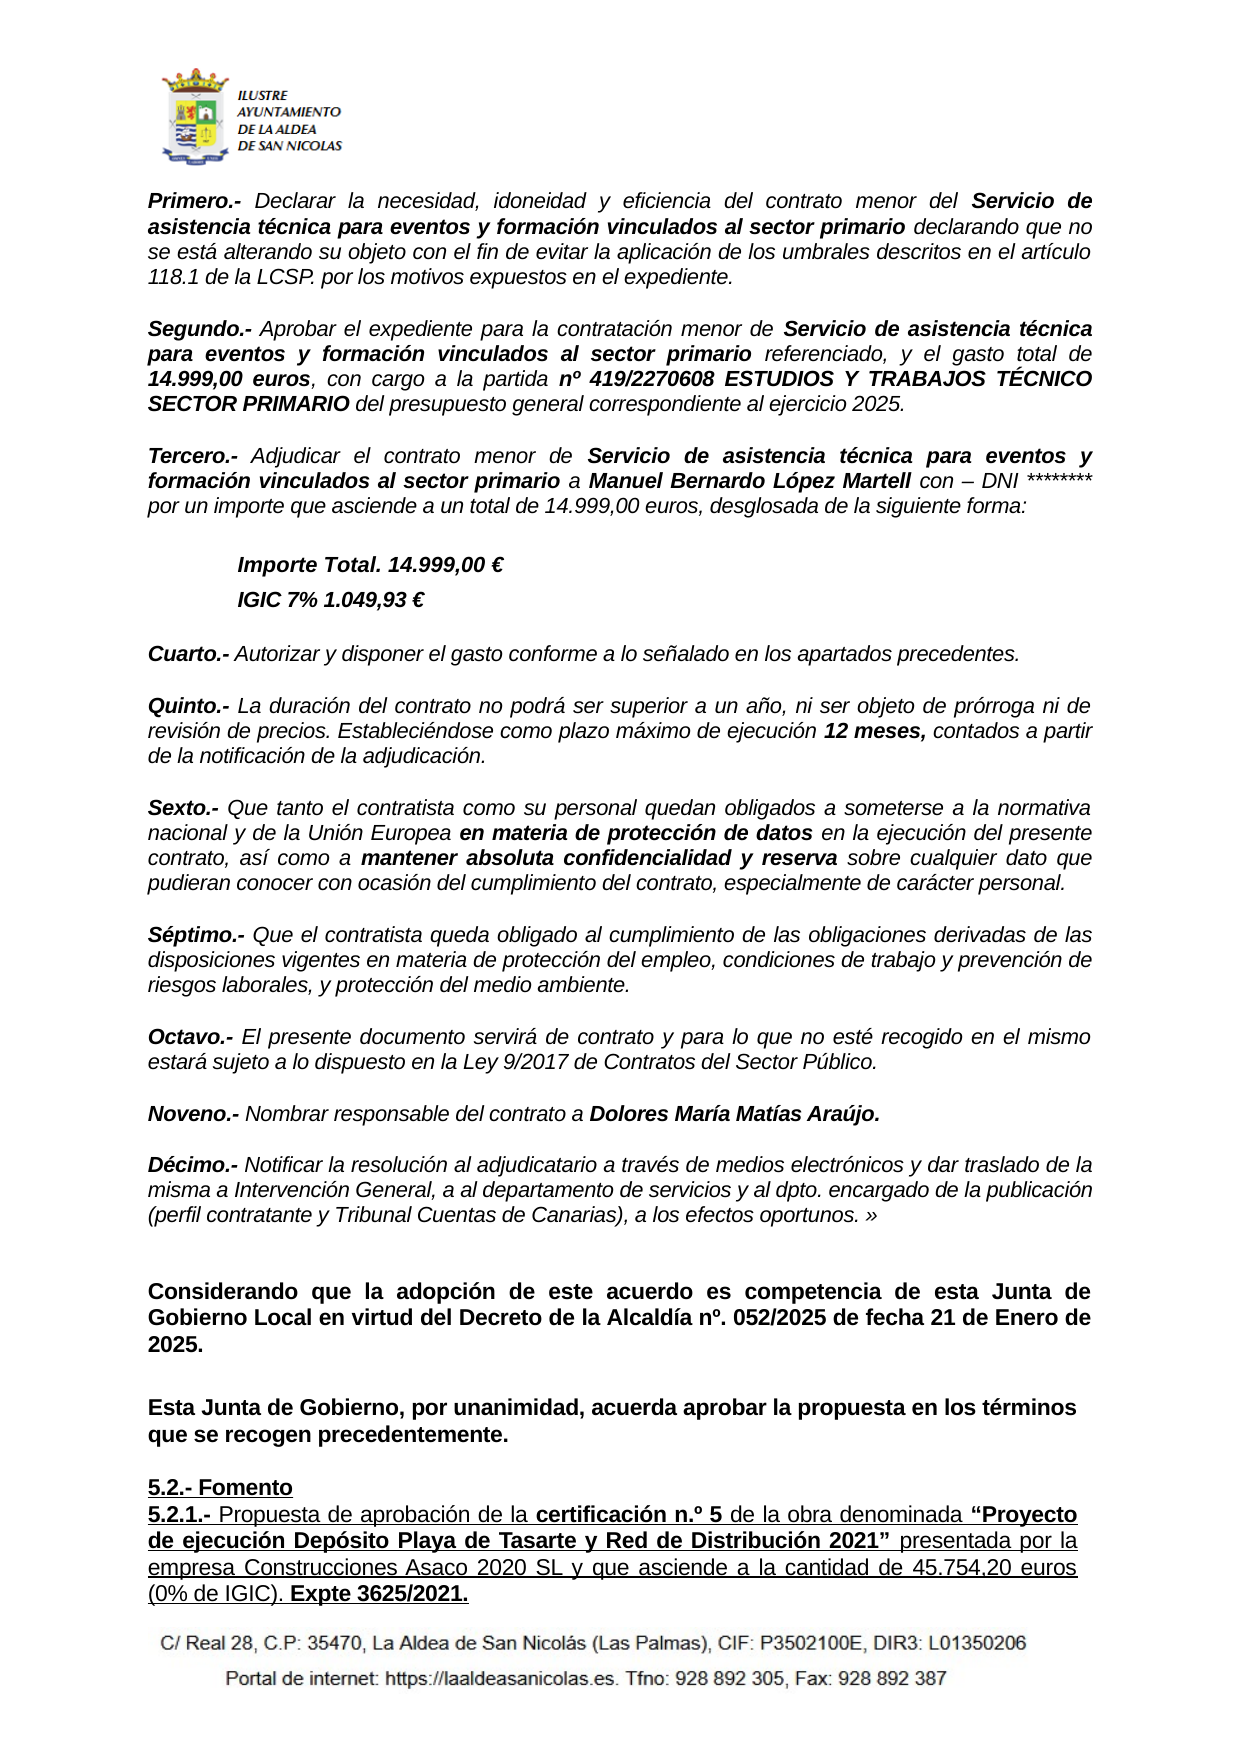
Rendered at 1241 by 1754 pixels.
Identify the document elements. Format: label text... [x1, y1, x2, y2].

text (0% de IGIC). Expte 3625/2021. [148, 1578, 1078, 1606]
text Noveno.- Nombrar responsable del contrato a Dolores María Matías Araújo. [148, 1100, 1093, 1126]
text Esta Junta de Gobierno, por unanimidad, acuerda aprobar la propuesta en los términos que se recogen precedentemente. [148, 1394, 1078, 1447]
text de ejecución Depósito Playa de Tasarte y Red de Distribución 2021” presentada por la [148, 1525, 1078, 1550]
picture [149, 1627, 1034, 1694]
text 5.2.1.- Propuesta de aprobación de la certificación n.º 5 de la obra denominada “Proyecto [148, 1501, 1078, 1524]
text Considerando que la adopción de este acuerdo es competencia de esta Junta de Gobierno Local en virtud del Decreto de la Alcaldía nº. 052/2025 de fecha 21 de Enero de 2025. [148, 1278, 1093, 1357]
text Séptimo.- Que el contratista queda obligado al cumplimiento de las obligaciones derivadas de las disposiciones vigentes en materia de protección del empleo, condiciones de trabajo y prevención de riesgos laborales, y protección del medio ambiente. [148, 922, 1093, 997]
text Tercero.- Adjudicar el contrato menor de Servicio de asistencia técnica para eventos y formación vinculados al sector primario a Manuel Bernardo López Martell con – DNI ******** por un importe que asciende a un total de 14.999,00 euros, desglosada de la siguiente forma: [148, 443, 1093, 518]
text Segundo.- Aprobar el expediente para la contratación menor de Servicio de asistencia técnica para eventos y formación vinculados al sector primario referenciado, y el gasto total de 14.999,00 euros, con cargo a la partida nº 419/2270608 ESTUDIOS Y TRABAJOS TÉCNICO SECTOR PRIMARIO del presupuesto general correspondiente al ejercicio 2025. [148, 316, 1093, 416]
text Sexto.- Que tanto el contratista como su personal quedan obligados a someterse a la normativa nacional y de la Unión Europea en materia de protección de datos en la ejecución del presente contrato, así como a mantener absoluta confidencialidad y reserva sobre cualquier dato que pudieran conocer con ocasión del cumplimiento del contrato, especialmente de carácter personal. [148, 794, 1093, 895]
text Octavo.- El presente documento servirá de contrato y para lo que no esté recogido en el mismo estará sujeto a lo dispuesto en la Ley 9/2017 de Contratos del Sector Público. [148, 1024, 1093, 1074]
text Importe Total. 14.999,00 € [237, 552, 1079, 577]
text Primero.- Declarar la necesidad, idoneidad y eficiencia del contrato menor del Servicio de asistencia técnica para eventos y formación vinculados al sector primario declarando que no se está alterando su objeto con el fin de evitar la aplicación de los umbrales descritos en el artículo 118.1 de la LCSP. por los motivos expuestos en el expediente. [148, 188, 1093, 289]
text Décimo.- Notificar la resolución al adjudicatario a través de medios electrónicos y dar traslado de la misma a Intervención General, a al departamento de servicios y al dpto. encargado de la publicación (perfil contratante y Tribunal Cuentas de Canarias), a los efectos oportunos. » [148, 1152, 1093, 1228]
text 5.2.- Fomento [148, 1474, 1093, 1500]
picture [148, 60, 358, 173]
text empresa Construcciones Asaco 2020 SL y que asciende a la cantidad de 45.754,20 euros [148, 1551, 1078, 1576]
text Cuarto.- Autorizar y disponer el gasto conforme a lo señalado en los apartados precedentes. [148, 641, 1093, 666]
text IGIC 7% 1.049,93 € [237, 587, 1079, 612]
text Quinto.- La duración del contrato no podrá ser superior a un año, ni ser objeto de prórroga ni de revisión de precios. Estableciéndose como plazo máximo de ejecución 12 meses, contados a partir de la notificación de la adjudicación. [148, 692, 1093, 768]
